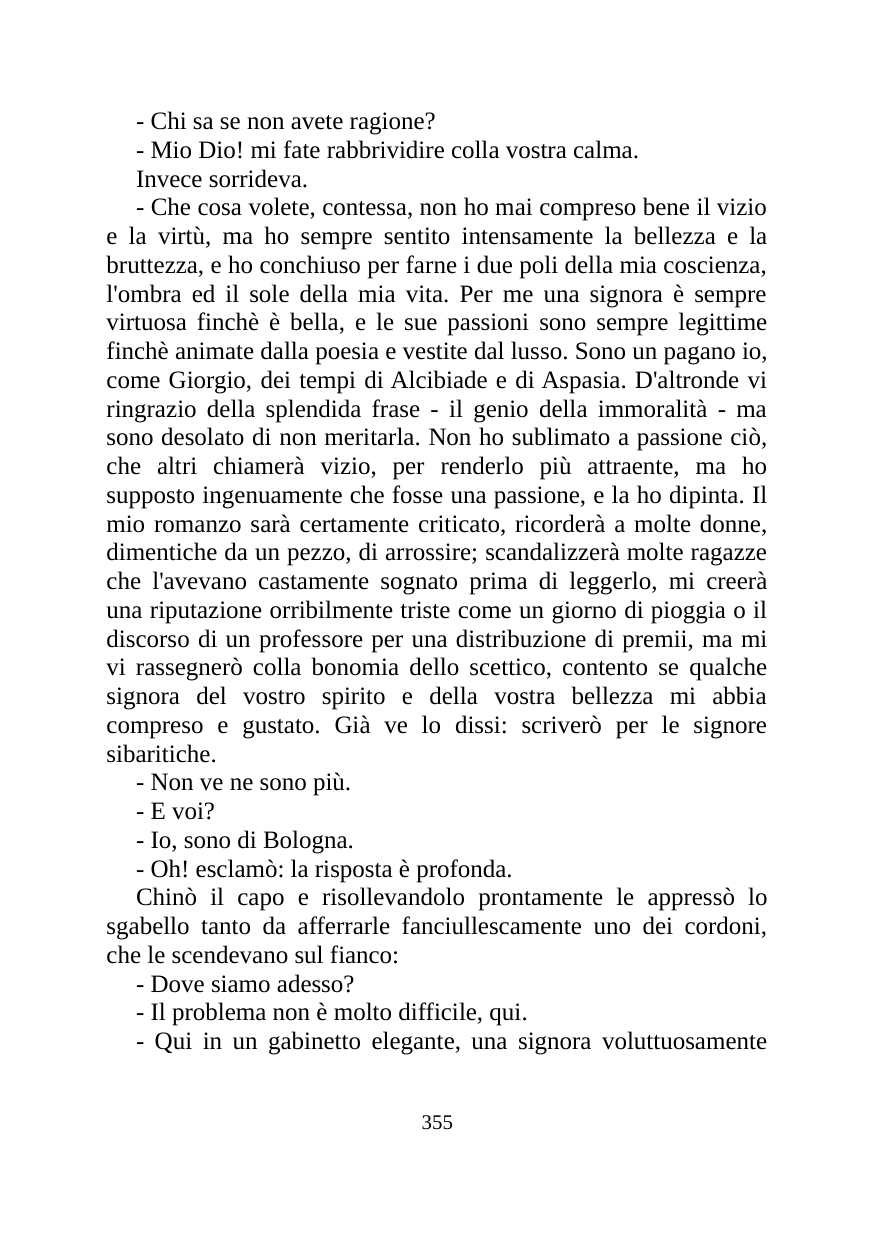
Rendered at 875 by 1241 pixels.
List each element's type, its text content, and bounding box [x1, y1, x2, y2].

text - Dove siamo adesso? [106, 969, 768, 997]
text Invece sorrideva. [106, 164, 768, 192]
text - Il problema non è molto difficile, qui. [106, 997, 768, 1026]
text - Qui in un gabinetto elegante, una signora voluttuosamente [106, 1026, 768, 1055]
text - E voi? [106, 796, 768, 825]
text - Che cosa volete, contessa, non ho mai compreso bene il vizio e la virtù, ma ho sempre sentito intensamente la bellezza e la bruttezza, e ho conchiuso per farne i due poli della mia coscienza, l'ombra ed il sole della mia vita. Per me una signora è sempre virtuosa finchè è bella, e le sue passioni sono sempre legittime finchè animate dalla poesia e vestite dal lusso. Sono un pagano io, come Giorgio, dei tempi di Alcibiade e di Aspasia. D'altronde vi ringrazio della splendida frase - il genio della immoralità - ma sono desolato di non meritarla. Non ho sublimato a passione ciò, che altri chiamerà vizio, per renderlo più attraente, ma ho supposto ingenuamente che fosse una passione, e la ho dipinta. Il mio romanzo sarà certamente criticato, ricorderà a molte donne, dimentiche da un pezzo, di arrossire; scandalizzerà molte ragazze che l'avevano castamente sognato prima di leggerlo, mi creerà una riputazione orribilmente triste come un giorno di pioggia o il discorso di un professore per una distribuzione di premii, ma mi vi rassegnerò colla bonomia dello scettico, contento se qualche signora del vostro spirito e della vostra bellezza mi abbia compreso e gustato. Già ve lo dissi: scriverò per le signore sibaritiche. [106, 192, 768, 767]
text - Io, sono di Bologna. [106, 825, 768, 854]
text - Oh! esclamò: la risposta è profonda. [106, 854, 768, 882]
text - Non ve ne sono più. [106, 767, 768, 796]
text Chinò il capo e risollevandolo prontamente le appressò lo sgabello tanto da afferrarle fanciullescamente uno dei cordoni, che le scendevano sul fianco: [106, 882, 768, 969]
text - Chi sa se non avete ragione? [106, 106, 768, 135]
text - Mio Dio! mi fate rabbrividire colla vostra calma. [106, 135, 768, 164]
